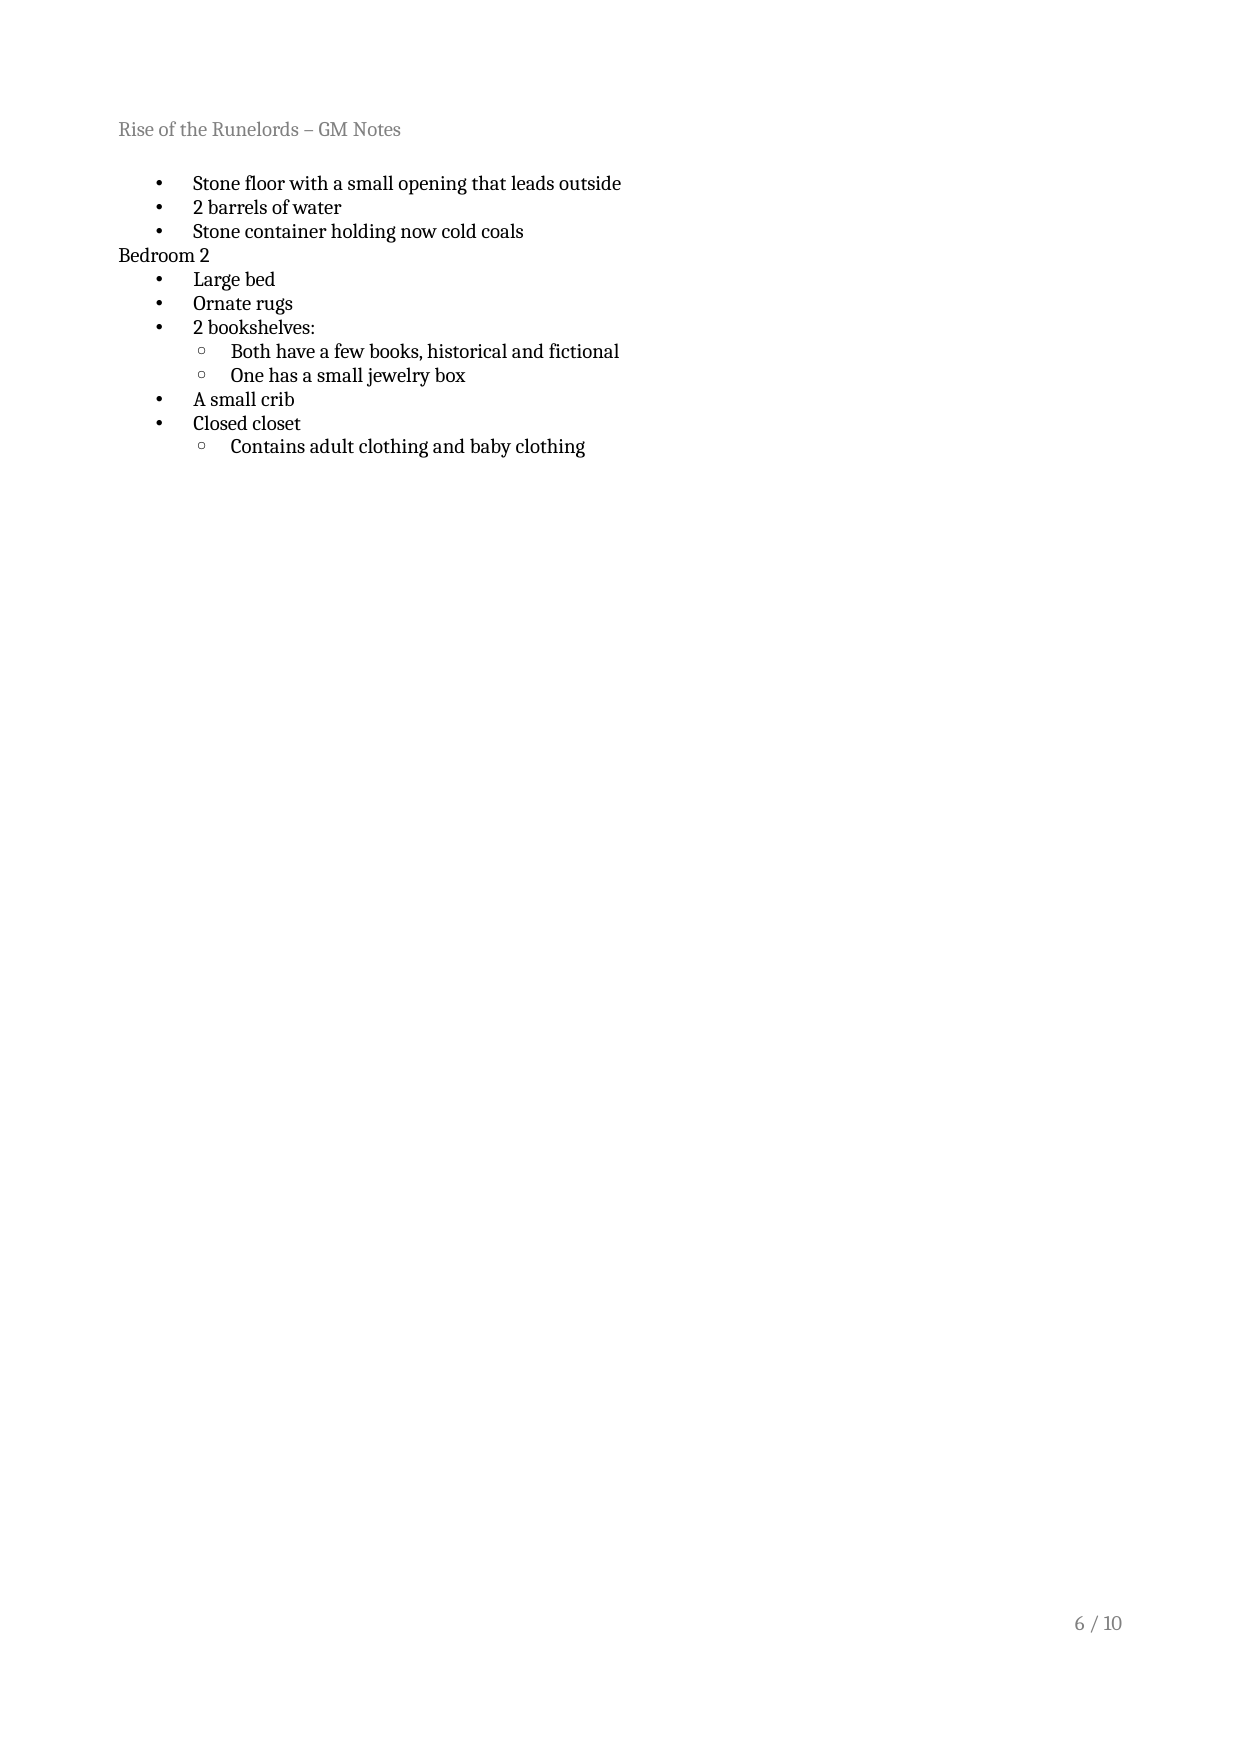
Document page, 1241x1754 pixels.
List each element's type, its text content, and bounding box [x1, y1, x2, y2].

list Contains adult clothing and baby clothing [193, 435, 1122, 459]
text Bedroom 2 [118, 243, 1122, 267]
list 2 bookshelves: [156, 315, 1122, 339]
list Both have a few books, historical and fictional [193, 339, 1122, 363]
list One has a small jewelry box [193, 363, 1122, 387]
list Large bed [156, 267, 1122, 291]
list Ornate rugs [156, 291, 1122, 315]
list Closed closet [156, 411, 1122, 435]
list Stone floor with a small opening that leads outside [156, 172, 1122, 196]
list Stone container holding now cold coals [156, 219, 1122, 243]
list 2 barrels of water [156, 196, 1122, 219]
list A small crib [156, 387, 1122, 411]
